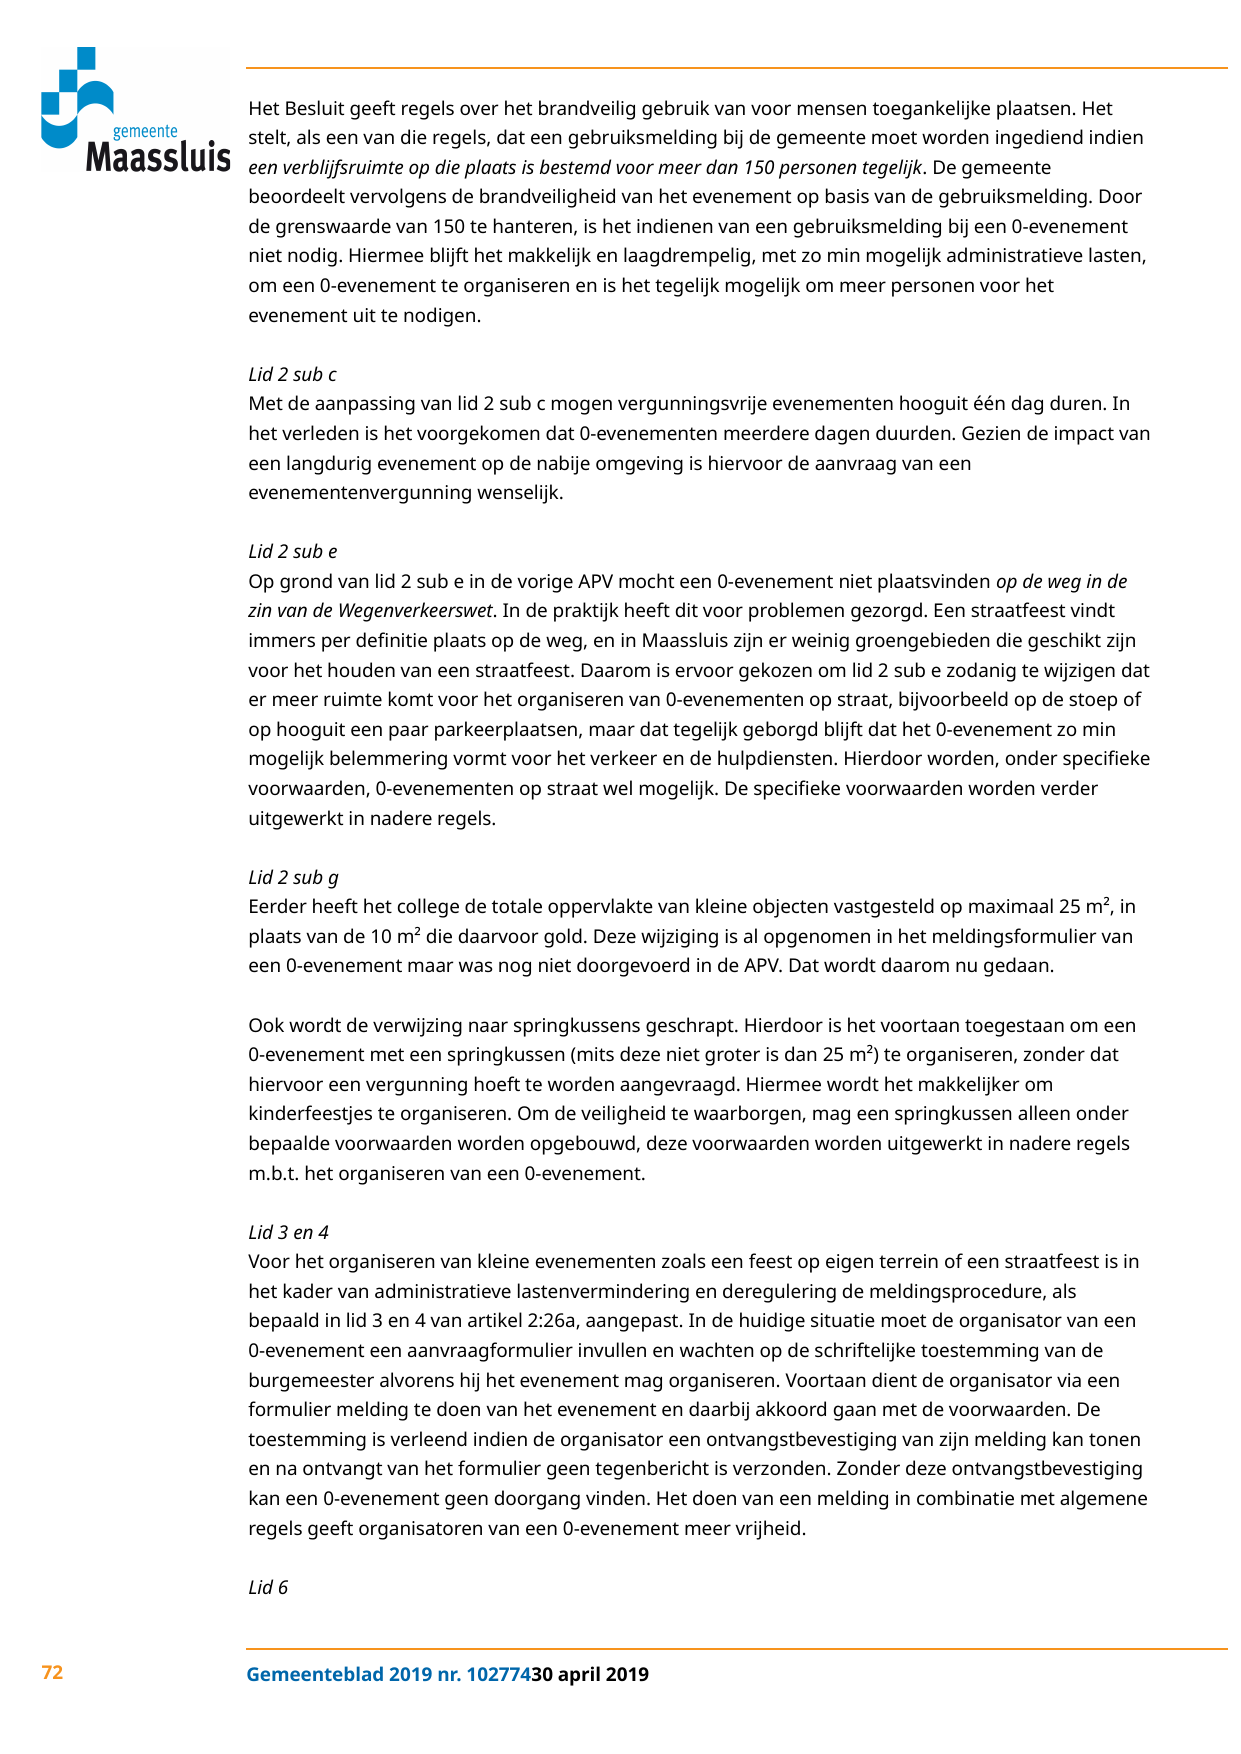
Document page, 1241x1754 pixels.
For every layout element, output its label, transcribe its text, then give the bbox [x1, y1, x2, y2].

text Lid 2 sub e [248, 538, 1152, 564]
text Lid 2 sub g [248, 864, 1152, 890]
picture [41, 47, 77, 92]
text Lid 6 [248, 1574, 1152, 1600]
text Voor het organiseren van kleine evenementen zoals een feest op eigen terrein of een straatfeest is in het kader van administratieve lastenvermindering en deregulering de meldingsprocedure, als bepaald in lid 3 en 4 van artikel 2:26a, aangepast. In de huidige situatie moet de organisator van een 0-evenement een aanvraagformulier invullen en wachten op de schriftelijke toestemming van de burgemeester alvorens hij het evenement mag organiseren. Voortaan dient de organisator via een formulier melding te doen van het evenement en daarbij akkoord gaan met de voorwaarden. De toestemming is verleend indien de organisator een ontvangstbevestiging van zijn melding kan tonen en na ontvangt van het formulier geen tegenbericht is verzonden. Zonder deze ontvangstbevestiging kan een 0-evenement geen doorgang vinden. Het doen van een melding in combinatie met algemene regels geeft organisatoren van een 0-evenement meer vrijheid. [248, 1248, 1152, 1541]
text Op grond van lid 2 sub e in de vorige APV mocht een 0-evenement niet plaatsvinden op de weg in de zin van de Wegenverkeerswet. In de praktijk heeft dit voor problemen gezorgd. Een straatfeest vindt immers per definitie plaats op de weg, en in Maassluis zijn er weinig groengebieden die geschikt zijn voor het houden van een straatfeest. Daarom is ervoor gekozen om lid 2 sub e zodanig te wijzigen dat er meer ruimte komt voor het organiseren van 0-evenementen op straat, bijvoorbeeld op de stoep of op hooguit een paar parkeerplaatsen, maar dat tegelijk geborgd blijft dat het 0-evenement zo min mogelijk belemmering vormt voor het verkeer en de hulpdiensten. Hierdoor worden, onder specifieke voorwaarden, 0-evenementen op straat wel mogelijk. De specifieke voorwaarden worden verder uitgewerkt in nadere regels. [248, 568, 1152, 831]
text Lid 3 en 4 [248, 1219, 1152, 1245]
text Eerder heeft het college de totale oppervlakte van kleine objecten vastgesteld op maximaal 25 m², in plaats van de 10 m² die daarvoor gold. Deze wijziging is al opgenomen in het meldingsformulier van een 0-evenement maar was nog niet doorgevoerd in de APV. Dat wordt daarom nu gedaan. [248, 893, 1152, 978]
text Lid 2 sub c [248, 361, 1152, 387]
picture [41, 47, 231, 172]
text Het Besluit geeft regels over het brandveilig gebruik van voor mensen toegankelijke plaatsen. Het stelt, als een van die regels, dat een gebruiksmelding bij de gemeente moet worden ingediend indien een verblijfsruimte op die plaats is bestemd voor meer dan 150 personen tegelijk. De gemeente beoordeelt vervolgens de brandveiligheid van het evenement op basis van de gebruiksmelding. Door de grenswaarde van 150 te hanteren, is het indienen van een gebruiksmelding bij een 0-evenement niet nodig. Hiermee blijft het makkelijk en laagdrempelig, met zo min mogelijk administratieve lasten, om een 0-evenement te organiseren en is het tegelijk mogelijk om meer personen voor het evenement uit te nodigen. [248, 95, 1152, 328]
text Met de aanpassing van lid 2 sub c mogen vergunningsvrije evenementen hooguit één dag duren. In het verleden is het voorgekomen dat 0-evenementen meerdere dagen duurden. Gezien de impact van een langdurig evenement op de nabije omgeving is hiervoor de aanvraag van een evenementenvergunning wenselijk. [248, 391, 1152, 505]
text Ook wordt de verwijzing naar springkussens geschrapt. Hierdoor is het voortaan toegestaan om een 0-evenement met een springkussen (mits deze niet groter is dan 25 m²) te organiseren, zonder dat hiervoor een vergunning hoeft te worden aangevraagd. Hiermee wordt het makkelijker om kinderfeestjes te organiseren. Om de veiligheid te waarborgen, mag een springkussen alleen onder bepaalde voorwaarden worden opgebouwd, deze voorwaarden worden uitgewerkt in nadere regels m.b.t. het organiseren van een 0-evenement. [248, 1012, 1152, 1186]
